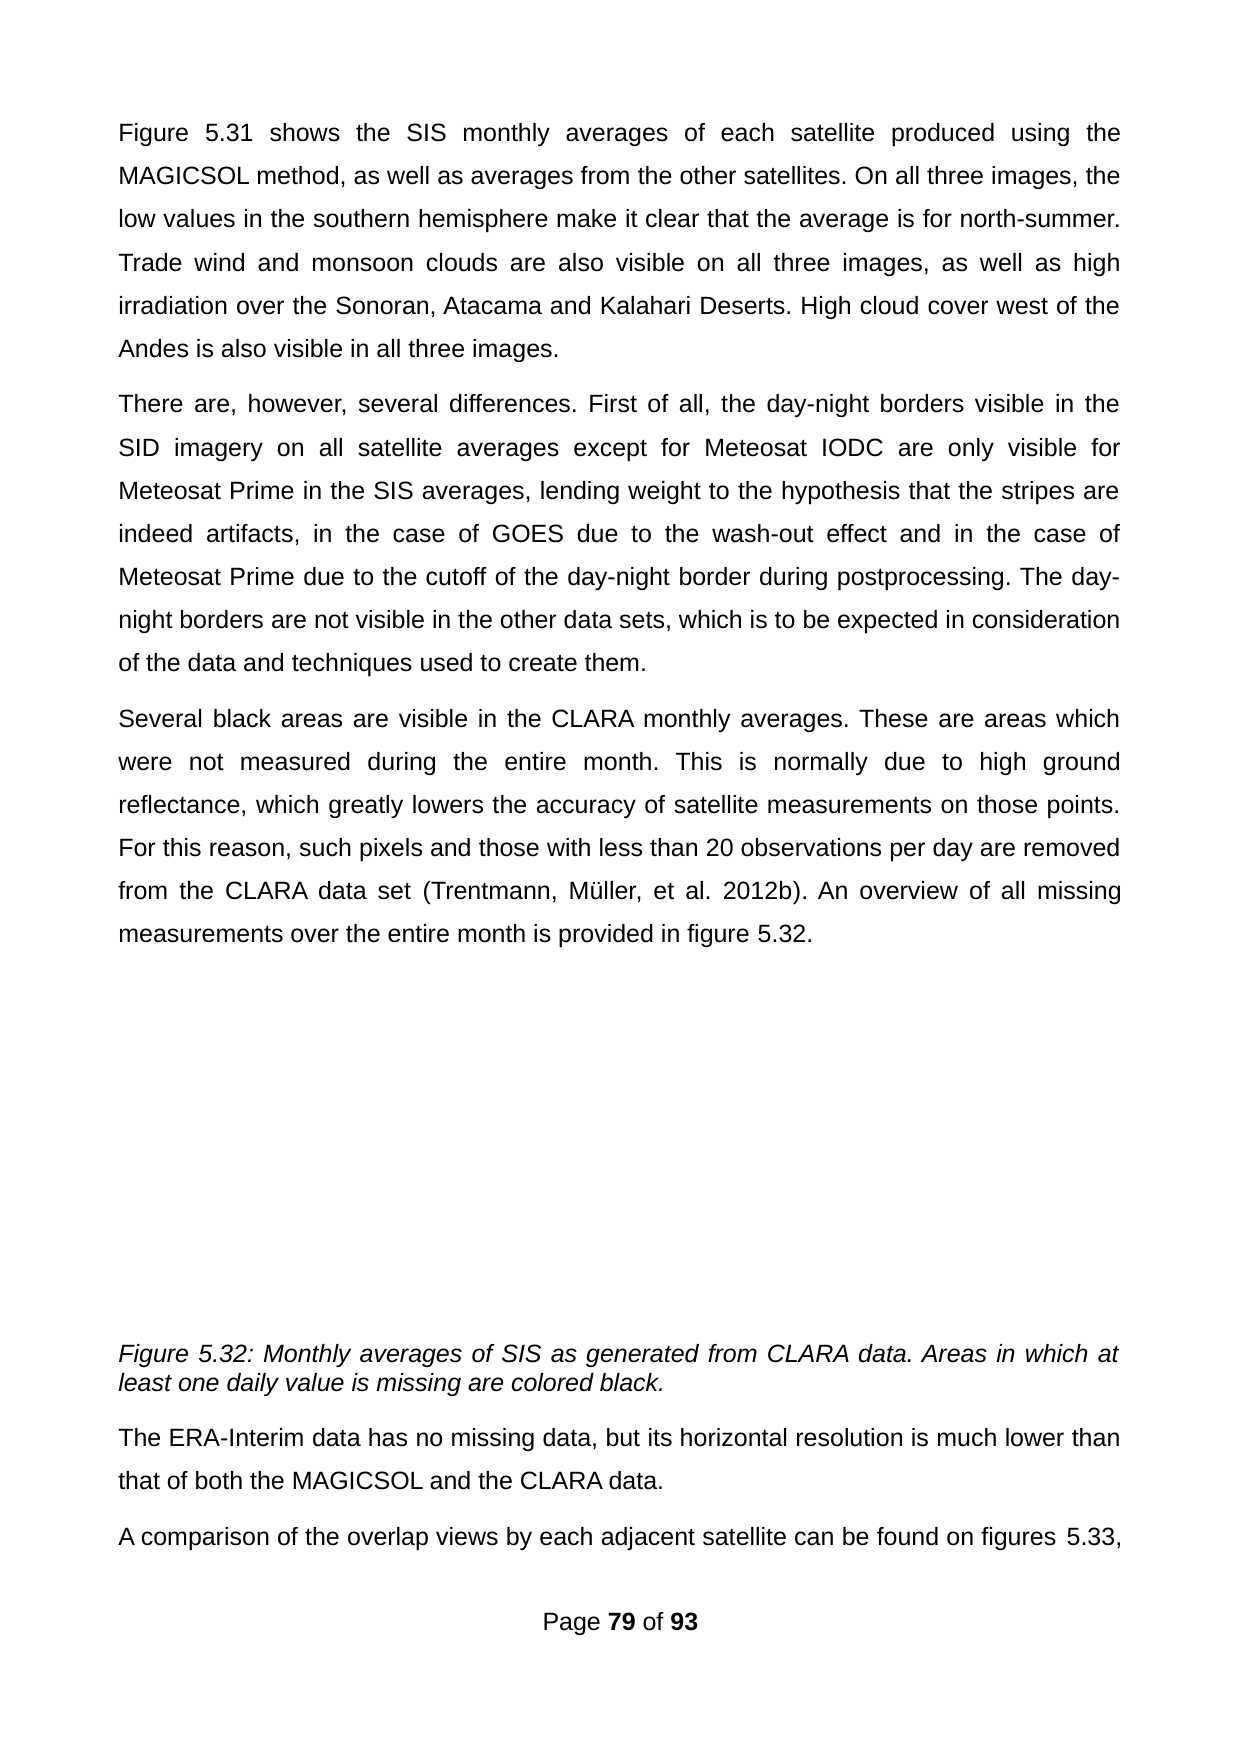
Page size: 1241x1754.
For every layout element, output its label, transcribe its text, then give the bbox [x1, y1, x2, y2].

text A comparison of the overlap views by each adjacent satellite can be found on figures 5.33, [118, 1522, 1122, 1551]
text Several black areas are visible in the CLARA monthly averages. These are areas which were not measured during the entire month. This is normally due to high ground reflectance, which greatly lowers the accuracy of satellite measurements on those points. For this reason, such pixels and those with less than 20 observations per day are removed from the CLARA data set (Trentmann, Müller, et al. 2012b). An overview of all missing measurements over the entire month is provided in figure 5.32. [118, 704, 1122, 948]
text Figure 5.32: Monthly averages of SIS as generated from CLARA data. Areas in which at least one daily value is missing are colored black. [118, 987, 1122, 1396]
text There are, however, several differences. First of all, the day-night borders visible in the SID imagery on all satellite averages except for Meteosat IODC are only visible for Meteosat Prime in the SIS averages, lending weight to the hypothesis that the stripes are indeed artifacts, in the case of GOES due to the wash-out effect and in the case of Meteosat Prime due to the cutoff of the day-night border during postprocessing. The day-night borders are not visible in the other data sets, which is to be expected in consideration of the data and techniques used to create them. [118, 389, 1122, 677]
text The ERA-Interim data has no missing data, but its horizontal resolution is much lower than that of both the MAGICSOL and the CLARA data. [118, 1423, 1122, 1495]
text Figure 5.31 shows the SIS monthly averages of each satellite produced using the MAGICSOL method, as well as averages from the other satellites. On all three images, the low values in the southern hemisphere make it clear that the average is for north-summer. Trade wind and monsoon clouds are also visible on all three images, as well as high irradiation over the Sonoran, Atacama and Kalahari Deserts. High cloud cover west of the Andes is also visible in all three images. [118, 118, 1122, 362]
